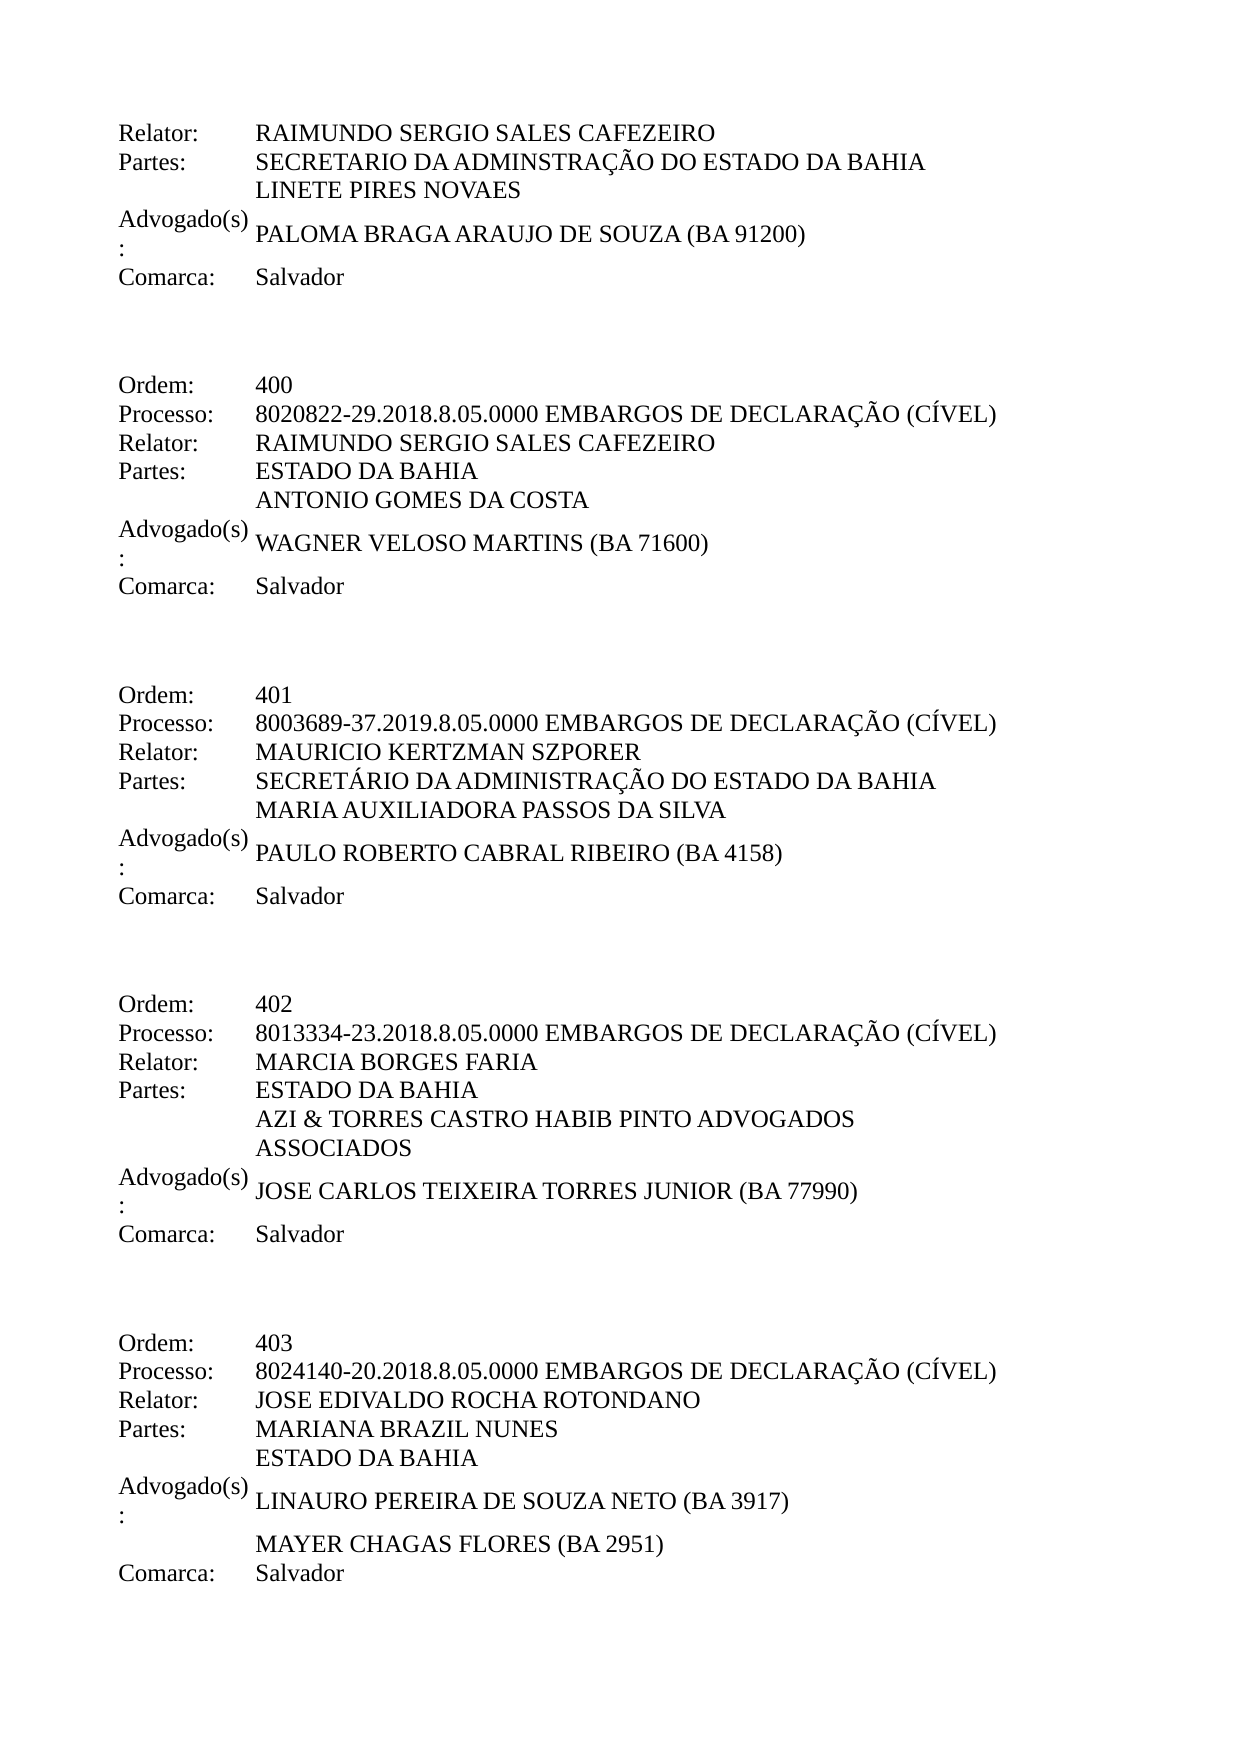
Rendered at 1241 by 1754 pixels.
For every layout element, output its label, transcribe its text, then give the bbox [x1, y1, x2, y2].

table_cell Comarca: [118, 1558, 255, 1586]
table_cell MARCIA BORGES FARIA [255, 1047, 1017, 1076]
table_cell Comarca: [118, 881, 255, 910]
table_cell SECRETARIO DA ADMINSTRAÇÃO DO ESTADO DA BAHIA [255, 147, 997, 176]
table_cell Partes: [118, 766, 255, 795]
table_cell Comarca: [118, 1219, 255, 1248]
table_header Ordem: [118, 680, 255, 708]
table_cell JOSE CARLOS TEIXEIRA TORRES JUNIOR (BA 77990) [255, 1162, 1017, 1219]
table_cell MAURICIO KERTZMAN SZPORER [255, 737, 997, 766]
table_cell Processo: [118, 399, 255, 428]
table_cell [118, 1104, 255, 1162]
table_cell 8024140-20.2018.8.05.0000 EMBARGOS DE DECLARAÇÃO (CÍVEL) [255, 1356, 997, 1385]
table_header 400 [255, 370, 997, 399]
table_cell Salvador [255, 1219, 1017, 1248]
table_cell JOSE EDIVALDO ROCHA ROTONDANO [255, 1385, 997, 1414]
table_cell Advogado(s): [118, 204, 255, 262]
table_cell [118, 485, 255, 514]
table_cell LINAURO PEREIRA DE SOUZA NETO (BA 3917) [255, 1471, 997, 1529]
table_header Ordem: [118, 989, 255, 1018]
table_cell ANTONIO GOMES DA COSTA [255, 485, 997, 514]
table_cell Relator: [118, 1385, 255, 1414]
table_cell Partes: [118, 1076, 255, 1104]
table_cell Partes: [118, 147, 255, 176]
table_header Ordem: [118, 1328, 255, 1356]
table_cell 8003689-37.2019.8.05.0000 EMBARGOS DE DECLARAÇÃO (CÍVEL) [255, 709, 997, 737]
table_cell Partes: [118, 1414, 255, 1443]
table_cell Relator: [118, 1047, 255, 1076]
table_cell MARIANA BRAZIL NUNES [255, 1414, 997, 1443]
table_cell 8020822-29.2018.8.05.0000 EMBARGOS DE DECLARAÇÃO (CÍVEL) [255, 399, 997, 428]
table_cell Salvador [255, 1558, 997, 1586]
table_cell Comarca: [118, 571, 255, 600]
table_cell WAGNER VELOSO MARTINS (BA 71600) [255, 514, 997, 571]
table_cell 8013334-23.2018.8.05.0000 EMBARGOS DE DECLARAÇÃO (CÍVEL) [255, 1018, 1017, 1047]
table_cell LINETE PIRES NOVAES [255, 176, 997, 204]
table_header Ordem: [118, 370, 255, 399]
table_cell Salvador [255, 881, 997, 910]
table_cell AZI & TORRES CASTRO HABIB PINTO ADVOGADOS ASSOCIADOS [255, 1104, 1017, 1162]
table_cell Relator: [118, 118, 255, 147]
table_cell Processo: [118, 1356, 255, 1385]
table_cell [118, 1443, 255, 1471]
table_cell Advogado(s): [118, 1471, 255, 1529]
table_cell RAIMUNDO SERGIO SALES CAFEZEIRO [255, 428, 997, 456]
table_cell Relator: [118, 737, 255, 766]
table_cell Processo: [118, 1018, 255, 1047]
table_cell ESTADO DA BAHIA [255, 456, 997, 485]
table_cell Salvador [255, 571, 997, 600]
table_cell [118, 795, 255, 823]
table_cell ESTADO DA BAHIA [255, 1076, 1017, 1104]
table_cell Partes: [118, 456, 255, 485]
table_header 401 [255, 680, 997, 708]
table_cell Salvador [255, 262, 997, 291]
table_cell Comarca: [118, 262, 255, 291]
table_cell Advogado(s): [118, 514, 255, 571]
table_cell Processo: [118, 709, 255, 737]
table_cell SECRETÁRIO DA ADMINISTRAÇÃO DO ESTADO DA BAHIA [255, 766, 997, 795]
table_cell Advogado(s): [118, 824, 255, 881]
table_cell MAYER CHAGAS FLORES (BA 2951) [255, 1529, 997, 1558]
table_cell [118, 1529, 255, 1558]
table_cell [118, 176, 255, 204]
table_header 402 [255, 989, 1017, 1018]
table_cell MARIA AUXILIADORA PASSOS DA SILVA [255, 795, 997, 823]
table_cell Relator: [118, 428, 255, 456]
table_cell Advogado(s): [118, 1162, 255, 1219]
table_cell PALOMA BRAGA ARAUJO DE SOUZA (BA 91200) [255, 204, 997, 262]
table_cell PAULO ROBERTO CABRAL RIBEIRO (BA 4158) [255, 824, 997, 881]
table_cell ESTADO DA BAHIA [255, 1443, 997, 1471]
table_header 403 [255, 1328, 997, 1356]
table_cell RAIMUNDO SERGIO SALES CAFEZEIRO [255, 118, 997, 147]
